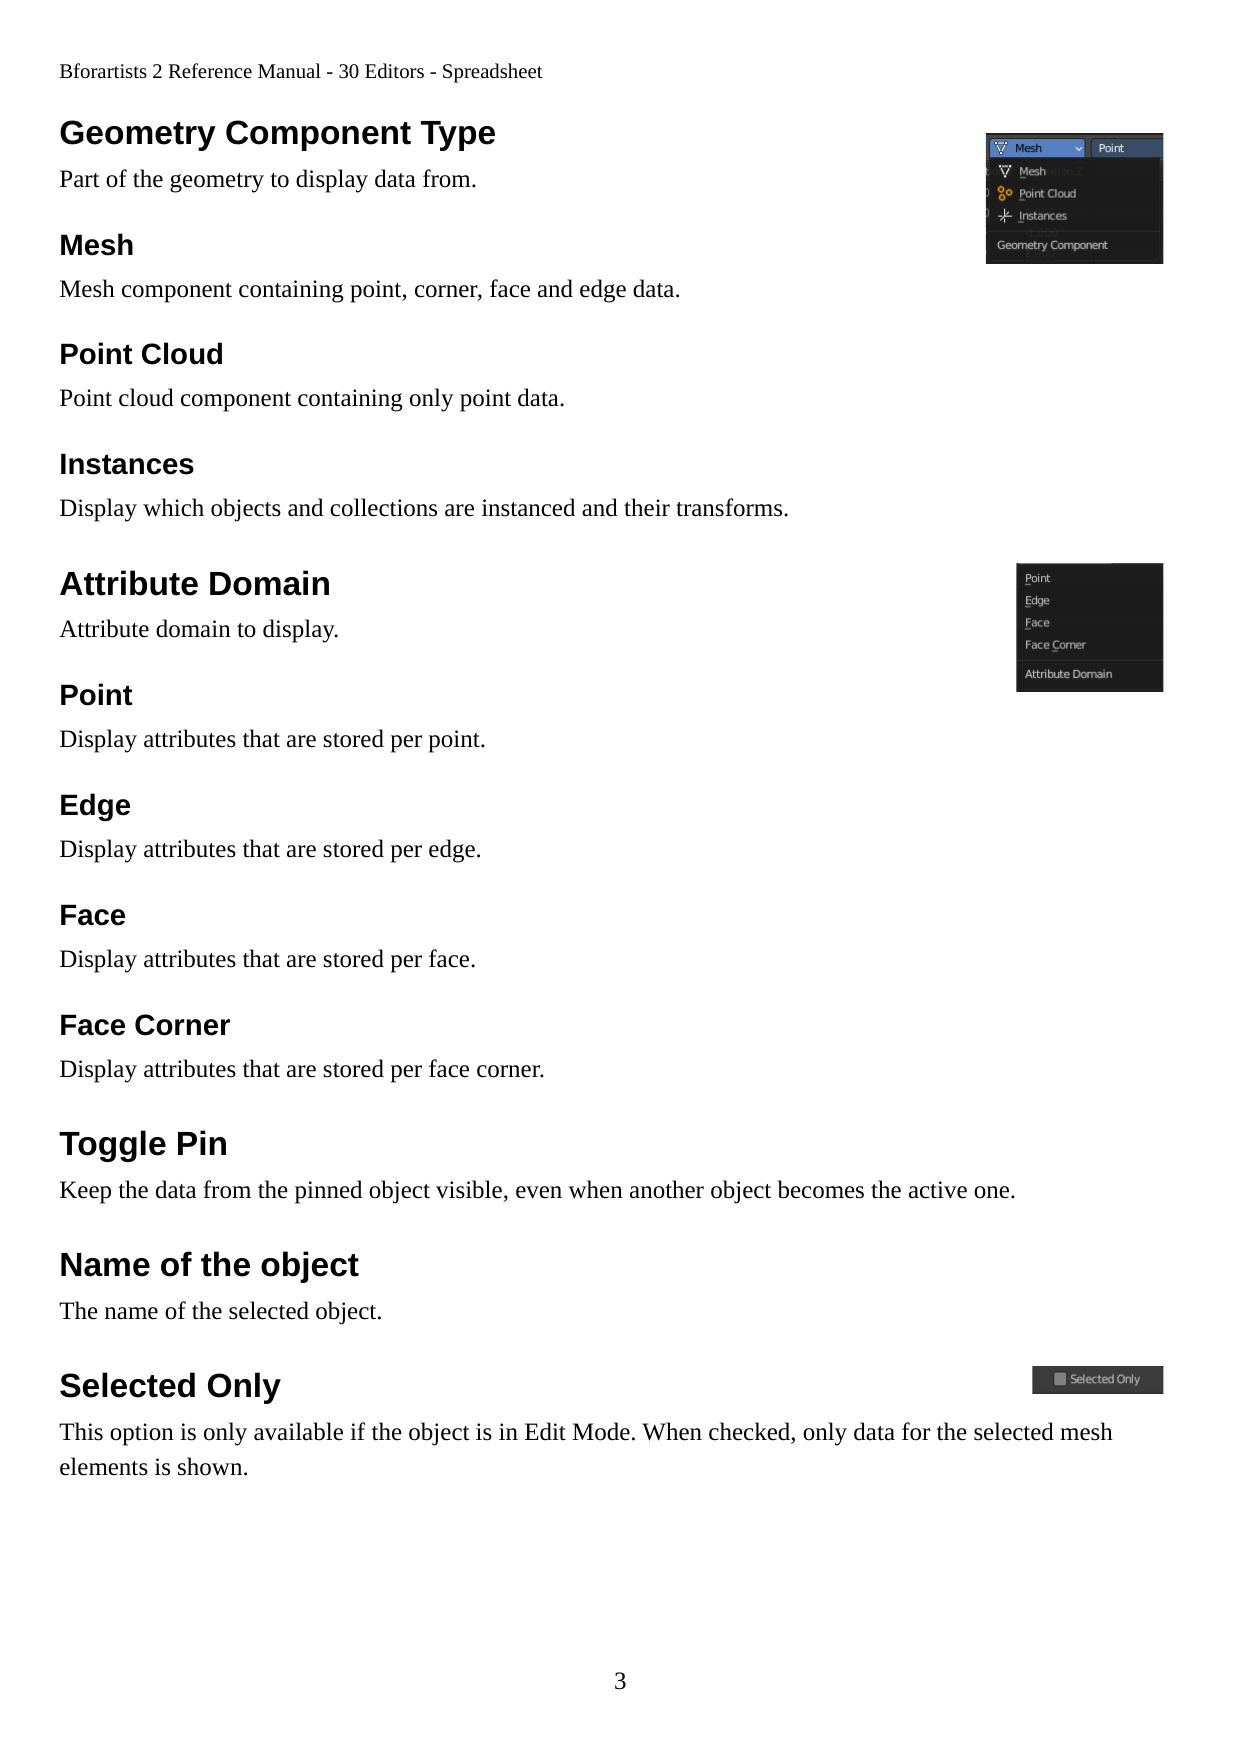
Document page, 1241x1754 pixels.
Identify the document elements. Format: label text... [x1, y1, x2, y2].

text Display attributes that are stored per face. [59, 944, 1181, 973]
picture [985, 133, 1164, 264]
text Point cloud component containing only point data. [59, 383, 1181, 412]
text This option is only available if the object is in Edit Mode. When checked, only data for the selected mesh elements is shown. [59, 1417, 1181, 1480]
text Display which objects and collections are instanced and their transforms. [59, 493, 1181, 522]
subtitle Point [59, 678, 1181, 712]
subtitle Instances [59, 447, 1181, 481]
text Attribute domain to display. [59, 614, 1016, 643]
subtitle Toggle Pin [59, 1124, 1181, 1163]
subtitle Selected Only [59, 1366, 1181, 1405]
subtitle Face Corner [59, 1008, 1181, 1042]
subtitle Geometry Component Type [59, 113, 1181, 151]
subtitle Edge [59, 788, 1181, 822]
subtitle [1164, 227, 1181, 261]
subtitle Mesh [59, 227, 985, 261]
subtitle Attribute Domain [59, 563, 1016, 602]
text Keep the data from the pinned object visible, even when another object becomes the active one. [59, 1175, 1181, 1204]
subtitle [1164, 563, 1181, 602]
subtitle Name of the object [59, 1245, 1181, 1284]
text Display attributes that are stored per point. [59, 724, 1181, 753]
text Display attributes that are stored per edge. [59, 834, 1181, 863]
picture [1016, 563, 1164, 692]
text Display attributes that are stored per face corner. [59, 1054, 1181, 1083]
subtitle Point Cloud [59, 337, 1181, 371]
picture [1032, 1366, 1164, 1394]
text Part of the geometry to display data from. [59, 164, 985, 192]
text The name of the selected object. [59, 1296, 1181, 1325]
subtitle Face [59, 898, 1181, 932]
text Mesh component containing point, corner, face and edge data. [59, 274, 1181, 302]
